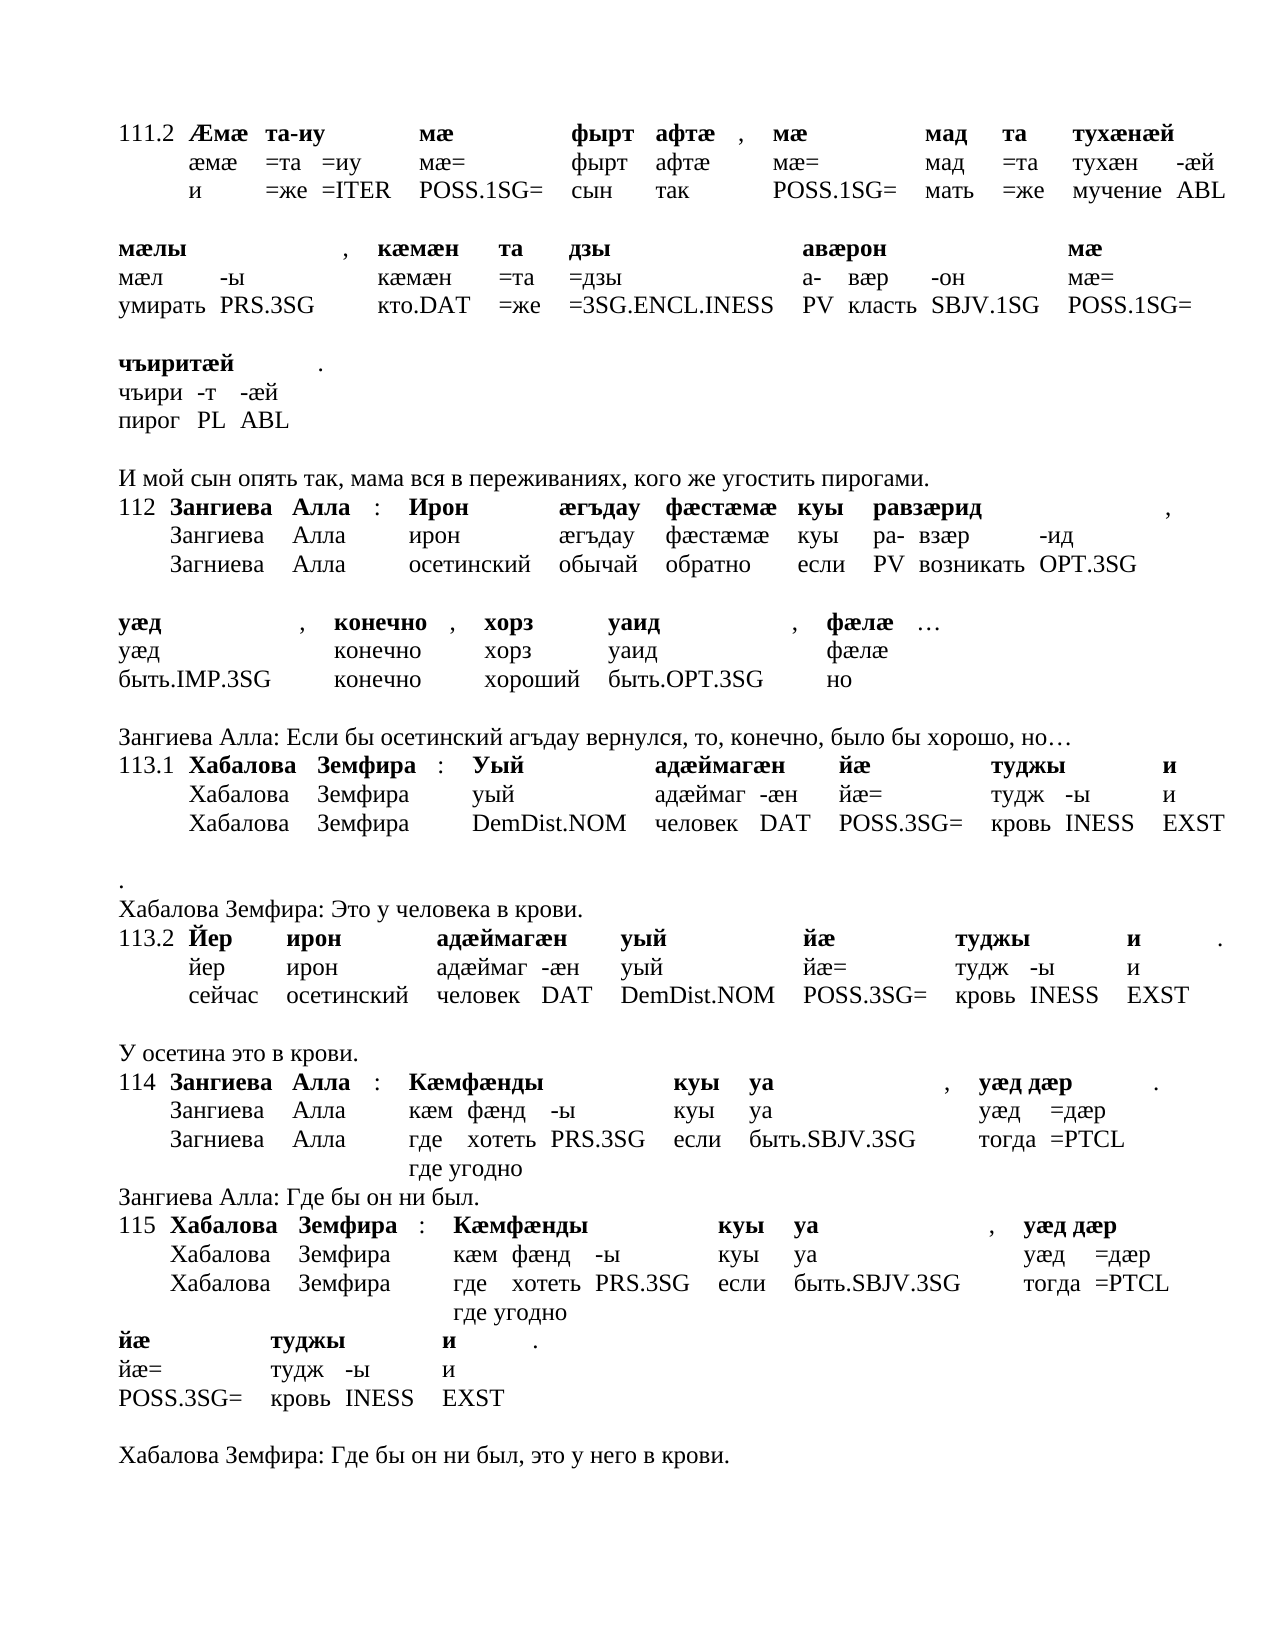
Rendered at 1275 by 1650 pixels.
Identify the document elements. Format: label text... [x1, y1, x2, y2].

text тудж [955, 952, 1016, 981]
text DemDist.NOM [620, 981, 775, 1009]
text 113.2 [118, 923, 174, 952]
text -ы [1029, 952, 1099, 981]
text -æн [541, 952, 593, 981]
text Зангиева [169, 492, 278, 521]
text : [418, 1211, 439, 1239]
text , [1165, 492, 1186, 521]
text Земфира [317, 779, 409, 808]
text Хабалова [169, 1211, 284, 1239]
text Æмæ [188, 118, 251, 147]
text конечно [334, 664, 422, 693]
text уæд [1023, 1239, 1081, 1268]
text так [655, 176, 710, 204]
text тудж [270, 1354, 331, 1383]
text уа [749, 1067, 930, 1096]
text куы [718, 1239, 766, 1268]
text адæймагæн [654, 751, 825, 779]
text кровь [270, 1383, 331, 1412]
text EXST [442, 1383, 504, 1412]
text фæлæ [826, 636, 888, 664]
text тудж [991, 779, 1051, 808]
text Алла [292, 549, 346, 578]
text æгъдау [559, 492, 652, 521]
text : [374, 1067, 395, 1096]
text Хабалова [188, 751, 303, 779]
text Зангиева Алла: Где бы он ни был. [118, 1182, 1249, 1211]
text хотеть [512, 1268, 581, 1297]
text Земфира [298, 1239, 391, 1268]
text равзæрид [873, 492, 1151, 521]
text йæ [803, 923, 941, 952]
text И мой сын опять так, мама вся в переживаниях, кого же угостить пирогами. [118, 463, 1249, 492]
text и [1127, 923, 1203, 952]
text кровь [955, 981, 1016, 1009]
text туджы [991, 751, 1148, 779]
text Хабалова Земфира: Где бы он ни был, это у него в крови. [118, 1441, 1249, 1469]
text фырт [571, 147, 628, 176]
text уаид [608, 607, 778, 636]
text обратно [665, 549, 769, 578]
text мад [925, 147, 974, 176]
text Зангиева [169, 521, 264, 549]
text та-иу [265, 118, 405, 147]
text -ы [595, 1239, 690, 1268]
text туджы [955, 923, 1113, 952]
text человек [436, 981, 527, 1009]
text хорз [484, 636, 580, 664]
text Загниева [169, 549, 264, 578]
text быть.SBJV.3SG [793, 1268, 961, 1297]
text INESS [1029, 981, 1099, 1009]
text DAT [541, 981, 593, 1009]
text INESS [1065, 808, 1134, 837]
text ирон [286, 952, 409, 981]
text куы [673, 1067, 735, 1096]
text и [442, 1354, 504, 1383]
text уæд дæр [979, 1067, 1139, 1096]
text Алла [292, 492, 360, 521]
text обычай [559, 549, 638, 578]
text конечно [334, 607, 436, 636]
text хотеть [467, 1124, 537, 1153]
text Хабалова [188, 808, 289, 837]
text кровь [991, 808, 1051, 837]
text Зангиева [169, 1067, 278, 1096]
text адæймаг [436, 952, 527, 981]
text йæ= [803, 952, 928, 981]
text Земфира [298, 1268, 391, 1297]
text У осетина это в крови. [118, 1038, 1249, 1067]
text сын [571, 176, 628, 204]
text туджы [270, 1326, 428, 1354]
text , [792, 607, 813, 636]
text если [718, 1268, 766, 1297]
text -ы [550, 1096, 646, 1124]
text мад [925, 118, 988, 147]
text где угодно [408, 1153, 659, 1182]
text -т [197, 377, 226, 406]
text умирать [118, 291, 206, 319]
text POSS.3SG= [803, 981, 928, 1009]
text -ы [219, 262, 315, 291]
text 113.1 [118, 751, 174, 779]
text чъири [118, 377, 183, 406]
text мæ= [1068, 262, 1192, 291]
text и [188, 176, 237, 204]
text фæстæмæ [665, 521, 769, 549]
text . [118, 866, 139, 894]
text мæ= [773, 147, 897, 176]
text Земфира [298, 1211, 404, 1239]
text если [797, 549, 845, 578]
text -æй [1176, 147, 1226, 176]
text . [532, 1326, 553, 1354]
text EXST [1162, 808, 1225, 837]
text æгъдау [559, 521, 638, 549]
text уый [472, 779, 627, 808]
text ра- [873, 521, 905, 549]
text Зангиева Алла: Если бы осетинский агъдау вернулся, то, конечно, было бы хорошо, но… [118, 722, 1249, 751]
text =дзы [568, 262, 774, 291]
text вæр [848, 262, 917, 291]
text где угодно [453, 1297, 704, 1326]
text DemDist.NOM [472, 808, 627, 837]
text . [317, 348, 338, 377]
text Алла [292, 1067, 360, 1096]
text POSS.3SG= [118, 1383, 243, 1412]
text Зангиева [169, 1096, 264, 1124]
text кæмæн [377, 262, 471, 291]
text та [1002, 118, 1058, 147]
text уа [793, 1239, 961, 1268]
text INESS [345, 1383, 414, 1412]
text . [1217, 923, 1238, 952]
text осетинский [286, 981, 409, 1009]
text адæймаг [654, 779, 746, 808]
text , [738, 118, 759, 147]
text ирон [286, 923, 423, 952]
text и [1162, 779, 1225, 808]
text та [498, 233, 555, 262]
text фæлæ [826, 607, 902, 636]
text мæлы [118, 233, 329, 262]
text афтæ [655, 118, 724, 147]
text Алла [292, 1096, 346, 1124]
text дзы [568, 233, 788, 262]
text Земфира [317, 751, 423, 779]
text мæ [1068, 233, 1206, 262]
text где [408, 1124, 453, 1153]
text Йер [188, 923, 272, 952]
text и [1162, 751, 1239, 779]
text быть.IMP.3SG [118, 664, 272, 693]
text тогда [1023, 1268, 1081, 1297]
text быть.SBJV.3SG [749, 1124, 916, 1153]
text уый [620, 952, 775, 981]
text и [442, 1326, 518, 1354]
text ирон [408, 521, 531, 549]
text мæ= [419, 147, 543, 176]
text йер [188, 952, 259, 981]
text Алла [292, 521, 346, 549]
text Ирон [408, 492, 545, 521]
text POSS.3SG= [838, 808, 963, 837]
text PRS.3SG [219, 291, 315, 319]
text сейчас [188, 981, 259, 1009]
text 114 [118, 1067, 156, 1096]
text возникать [919, 549, 1025, 578]
text ABL [1176, 176, 1226, 204]
text 112 [118, 492, 156, 521]
text Хабалова Земфира: Это у человека в крови. [118, 894, 1249, 923]
text класть [848, 291, 917, 319]
text тухæн [1072, 147, 1162, 176]
text куы [718, 1211, 780, 1239]
text DAT [759, 808, 811, 837]
text ABL [240, 406, 290, 434]
text PRS.3SG [595, 1268, 690, 1297]
text , [449, 607, 470, 636]
text мæл [118, 262, 206, 291]
text афтæ [655, 147, 710, 176]
text -ы [1065, 779, 1134, 808]
text мæ [419, 118, 557, 147]
text Алла [292, 1124, 346, 1153]
text кæм [453, 1239, 498, 1268]
text 115 [118, 1211, 156, 1239]
text , [299, 607, 320, 636]
text EXST [1127, 981, 1189, 1009]
text кæмæн [377, 233, 484, 262]
text тухæнæй [1072, 118, 1240, 147]
text фæнд [467, 1096, 537, 1124]
text : [437, 751, 458, 779]
text уæд [118, 636, 272, 664]
text -он [931, 262, 1040, 291]
text чъиритæй [118, 348, 304, 377]
text конечно [334, 636, 422, 664]
text -ы [345, 1354, 414, 1383]
text Кæмфæнды [453, 1211, 704, 1239]
text . [1153, 1067, 1174, 1096]
text кто.DAT [377, 291, 471, 319]
text мæ [773, 118, 911, 147]
text POSS.1SG= [1068, 291, 1192, 319]
text PRS.3SG [550, 1124, 646, 1153]
text , [988, 1211, 1009, 1239]
text йæ= [838, 779, 963, 808]
text PV [802, 291, 834, 319]
text йæ [118, 1326, 257, 1354]
text йæ= [118, 1354, 243, 1383]
text -ид [1039, 521, 1137, 549]
text Хабалова [169, 1239, 270, 1268]
text тогда [979, 1124, 1036, 1153]
text и [1127, 952, 1189, 981]
text пирог [118, 406, 183, 434]
text кæм [408, 1096, 453, 1124]
text SBJV.1SG [931, 291, 1040, 319]
text 111.2 [118, 118, 174, 147]
text быть.OPT.3SG [608, 664, 764, 693]
text =же [498, 291, 541, 319]
text =PTCL [1094, 1268, 1170, 1297]
text хорз [484, 607, 594, 636]
text человек [654, 808, 746, 837]
text взæр [919, 521, 1025, 549]
text Хабалова [188, 779, 289, 808]
text Хабалова [169, 1268, 270, 1297]
text фæстæмæ [665, 492, 783, 521]
text =дæр [1050, 1096, 1125, 1124]
text но [826, 664, 888, 693]
text , [342, 233, 363, 262]
text уæд дæр [1023, 1211, 1184, 1239]
text фырт [571, 118, 642, 147]
text хороший [484, 664, 580, 693]
text =3SG.ENCL.INESS [568, 291, 774, 319]
text уый [620, 923, 789, 952]
text авæрон [802, 233, 1054, 262]
text =дæр [1094, 1239, 1170, 1268]
text мучение [1072, 176, 1162, 204]
text уа [749, 1096, 916, 1124]
text =же [265, 176, 308, 204]
text =иу [321, 147, 391, 176]
text OPT.3SG [1039, 549, 1137, 578]
text куы [673, 1096, 721, 1124]
text куы [797, 521, 845, 549]
text Кæмфæнды [408, 1067, 659, 1096]
text =та [1002, 147, 1044, 176]
text куы [797, 492, 859, 521]
text где [453, 1268, 498, 1297]
text адæймагæн [436, 923, 607, 952]
text -æн [759, 779, 811, 808]
text : [374, 492, 395, 521]
text осетинский [408, 549, 531, 578]
text уа [793, 1211, 975, 1239]
text фæнд [512, 1239, 581, 1268]
text POSS.1SG= [773, 176, 897, 204]
text POSS.1SG= [419, 176, 543, 204]
text -æй [240, 377, 290, 406]
text =та [265, 147, 308, 176]
text =ITER [321, 176, 391, 204]
text æмæ [188, 147, 237, 176]
text а- [802, 262, 834, 291]
text =та [498, 262, 541, 291]
text йæ [838, 751, 977, 779]
text =же [1002, 176, 1044, 204]
text если [673, 1124, 721, 1153]
text Уый [472, 751, 641, 779]
text PL [197, 406, 226, 434]
text , [944, 1067, 965, 1096]
text Загниева [169, 1124, 264, 1153]
text Земфира [317, 808, 409, 837]
text уæд [979, 1096, 1036, 1124]
text мать [925, 176, 974, 204]
text PV [873, 549, 905, 578]
text … [916, 607, 941, 636]
text =PTCL [1050, 1124, 1125, 1153]
text уаид [608, 636, 764, 664]
text уæд [118, 607, 285, 636]
